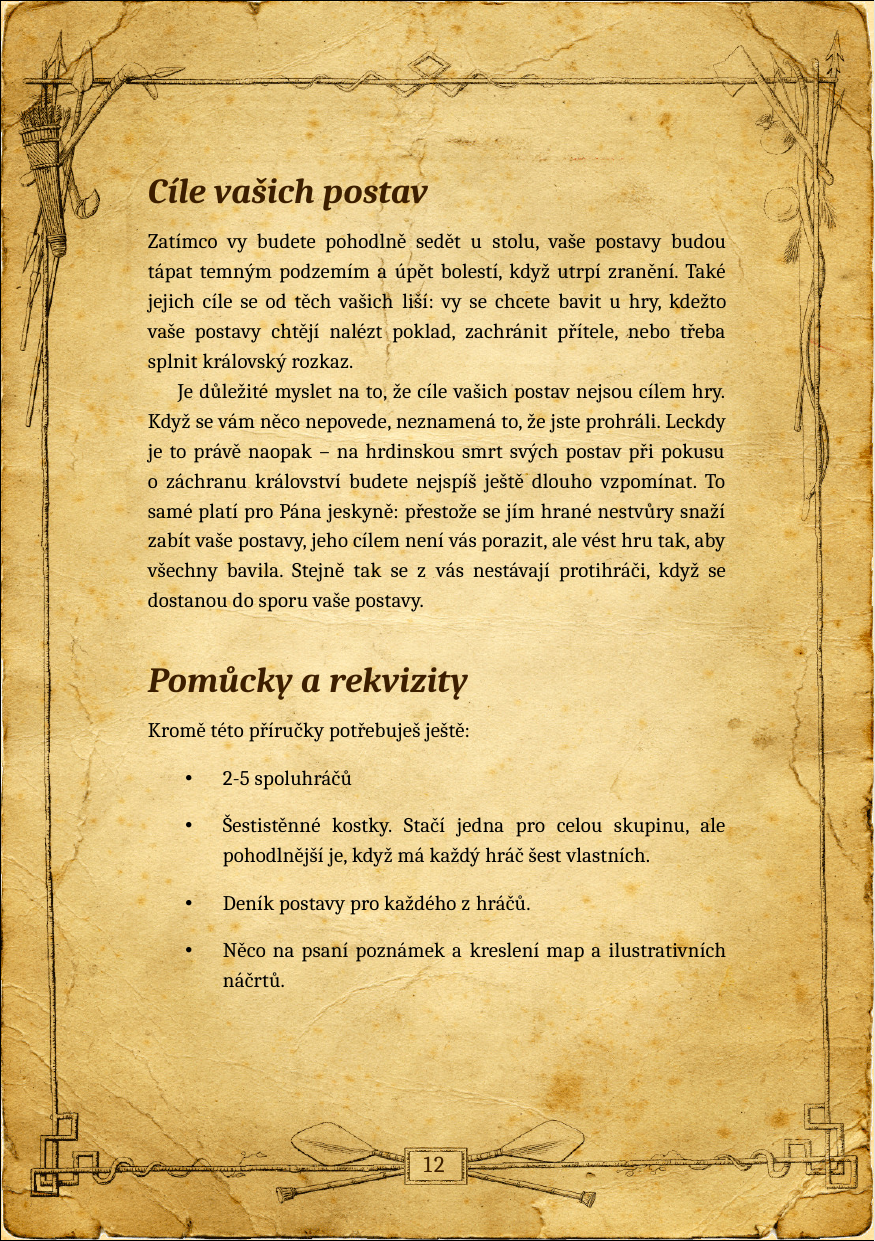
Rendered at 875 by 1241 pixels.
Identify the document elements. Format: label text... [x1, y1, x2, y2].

text Kromě této příručky potřebuješ ještě: [148, 719, 726, 743]
picture [1, 1, 874, 1240]
subtitle Cíle vašich postav [148, 172, 726, 212]
text Zatímco vy budete pohodlně sedět u⁠ stolu, vaše postavy budou tápat temným podzemím a⁠ úpět bolestí, když utrpí zranění. Také jejich cíle se od těch vašich liší: vy se chcete bavit u⁠ hry, kdežto vaše postavy chtějí nalézt poklad, zachránit přítele, nebo třeba splnit královský rozkaz. Je důležité myslet na to, že cíle vašich postav nejsou cílem hry. Když se vám něco nepovede, neznamená to, že jste prohráli. Leckdy je to právě naopak – na hrdinskou smrt svých postav při pokusu o⁠ záchranu království budete nejspíš ještě dlouho vzpomínat. To samé platí pro Pána jeskyně: přestože se jím hrané nestvůry snaží zabít vaše postavy, jeho cílem není vás porazit, ale vést hru tak, aby všechny bavila. Stejně tak se z⁠ vás nestávají protihráči, když se dostanou do sporu vaše postavy. [148, 230, 726, 613]
list Šestistěnné kostky. Stačí jedna pro celou skupinu, ale pohodlnější je, když má každý hráč šest vlastních. [185, 814, 726, 868]
list Něco na psaní poznámek a⁠ kreslení map a⁠ ilustrativních náčrtů. [185, 939, 726, 993]
list 2-5 spoluhráčů [185, 766, 726, 790]
list Deník postavy pro každého z⁠ hráčů. [185, 891, 726, 915]
subtitle Pomůcky a⁠ rekvizity [148, 660, 726, 701]
